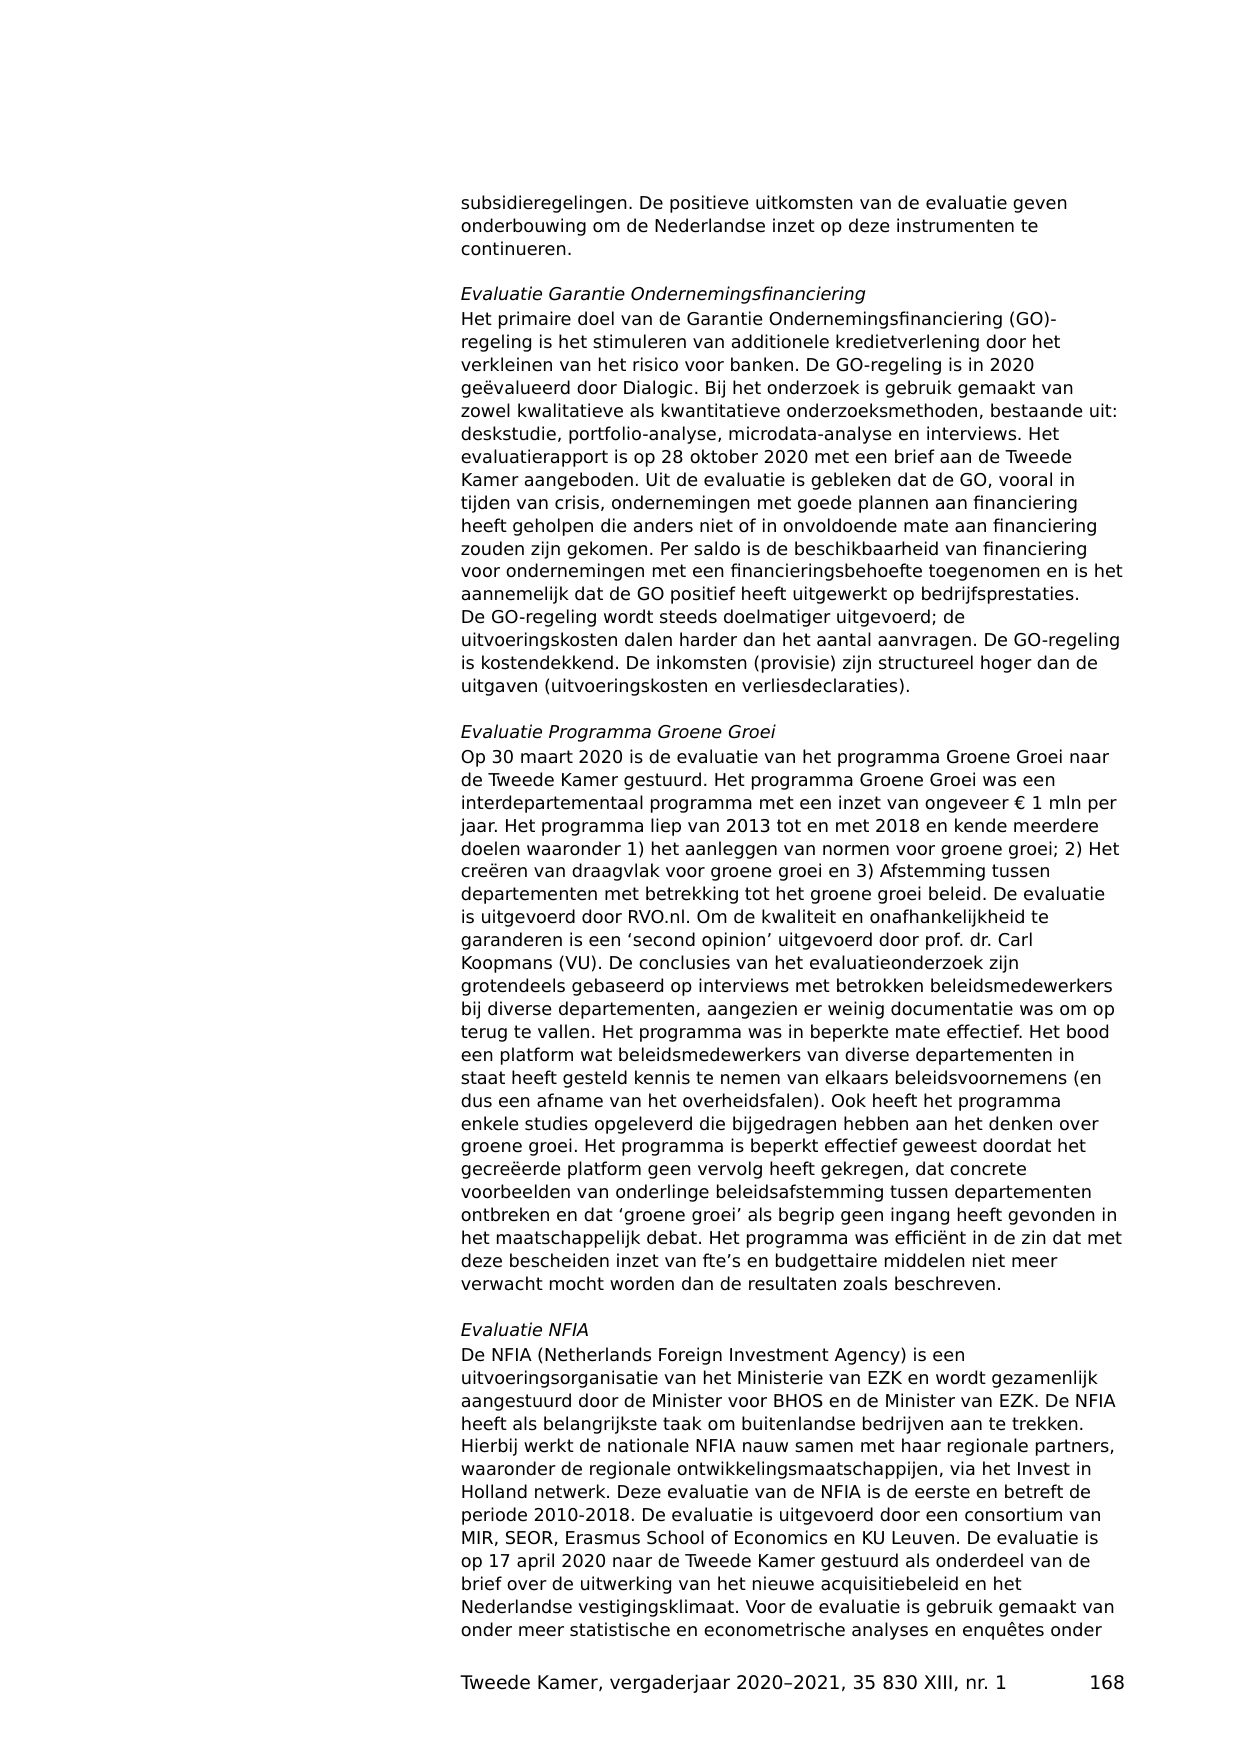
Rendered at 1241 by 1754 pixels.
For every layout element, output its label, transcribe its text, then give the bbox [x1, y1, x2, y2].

text Op 30 maart 2020 is de evaluatie van het programma Groene Groei naar de Tweede Kamer gestuurd. Het programma Groene Groei was een interdepartementaal programma met een inzet van ongeveer € 1 mln per jaar. Het programma liep van 2013 tot en met 2018 en kende meerdere doelen waaronder 1) het aanleggen van normen voor groene groei; 2) Het creëren van draagvlak voor groene groei en 3) Afstemming tussen departementen met betrekking tot het groene groei beleid. De evaluatie is uitgevoerd door RVO.nl. Om de kwaliteit en onafhankelijkheid te garanderen is een ‘second opinion’ uitgevoerd door prof. dr. Carl Koopmans (VU). De conclusies van het evaluatieonderzoek zijn grotendeels gebaseerd op interviews met betrokken beleidsmedewerkers bij diverse departementen, aangezien er weinig documentatie was om op terug te vallen. Het programma was in beperkte mate effectief. Het bood een platform wat beleidsmedewerkers van diverse departementen in staat heeft gesteld kennis te nemen van elkaars beleidsvoornemens (en dus een afname van het overheidsfalen). Ook heeft het programma enkele studies opgeleverd die bijgedragen hebben aan het denken over groene groei. Het programma is beperkt effectief geweest doordat het gecreëerde platform geen vervolg heeft gekregen, dat concrete voorbeelden van onderlinge beleidsafstemming tussen departementen ontbreken en dat ‘groene groei’ als begrip geen ingang heeft gevonden in het maatschappelijk debat. Het programma was efficiënt in de zin dat met deze bescheiden inzet van fte’s en budgettaire middelen niet meer verwacht mocht worden dan de resultaten zoals beschreven. [461, 745, 1125, 1295]
text Evaluatie Garantie Ondernemingsfinanciering [461, 282, 1125, 305]
text subsidieregelingen. De positieve uitkomsten van de evaluatie geven onderbouwing om de Nederlandse inzet op deze instrumenten te continueren. [461, 191, 1125, 259]
text Het primaire doel van de Garantie Ondernemingsfinanciering (GO)-regeling is het stimuleren van additionele kredietverlening door het verkleinen van het risico voor banken. De GO-regeling is in 2020 geëvalueerd door Dialogic. Bij het onderzoek is gebruik gemaakt van zowel kwalitatieve als kwantitatieve onderzoeksmethoden, bestaande uit: deskstudie, portfolio-analyse, microdata-analyse en interviews. Het evaluatierapport is op 28 oktober 2020 met een brief aan de Tweede Kamer aangeboden. Uit de evaluatie is gebleken dat de GO, vooral in tijden van crisis, ondernemingen met goede plannen aan financiering heeft geholpen die anders niet of in onvoldoende mate aan financiering zouden zijn gekomen. Per saldo is de beschikbaarheid van financiering voor ondernemingen met een financieringsbehoefte toegenomen en is het aannemelijk dat de GO positief heeft uitgewerkt op bedrijfsprestaties. De GO-regeling wordt steeds doelmatiger uitgevoerd; de uitvoeringskosten dalen harder dan het aantal aanvragen. De GO-regeling is kostendekkend. De inkomsten (provisie) zijn structureel hoger dan de uitgaven (uitvoeringskosten en verliesdeclaraties). [461, 307, 1125, 697]
text Evaluatie NFIA [461, 1318, 1125, 1341]
text De NFIA (Netherlands Foreign Investment Agency) is een uitvoeringsorganisatie van het Ministerie van EZK en wordt gezamenlijk aangestuurd door de Minister voor BHOS en de Minister van EZK. De NFIA heeft als belangrijkste taak om buitenlandse bedrijven aan te trekken. Hierbij werkt de nationale NFIA nauw samen met haar regionale partners, waaronder de regionale ontwikkelingsmaatschappijen, via het Invest in Holland netwerk. Deze evaluatie van de NFIA is de eerste en betreft de periode 2010-2018. De evaluatie is uitgevoerd door een consortium van MIR, SEOR, Erasmus School of Economics en KU Leuven. De evaluatie is op 17 april 2020 naar de Tweede Kamer gestuurd als onderdeel van de brief over de uitwerking van het nieuwe acquisitiebeleid en het Nederlandse vestigingsklimaat. Voor de evaluatie is gebruik gemaakt van onder meer statistische en econometrische analyses en enquêtes onder [461, 1343, 1125, 1641]
text Evaluatie Programma Groene Groei [461, 720, 1125, 743]
